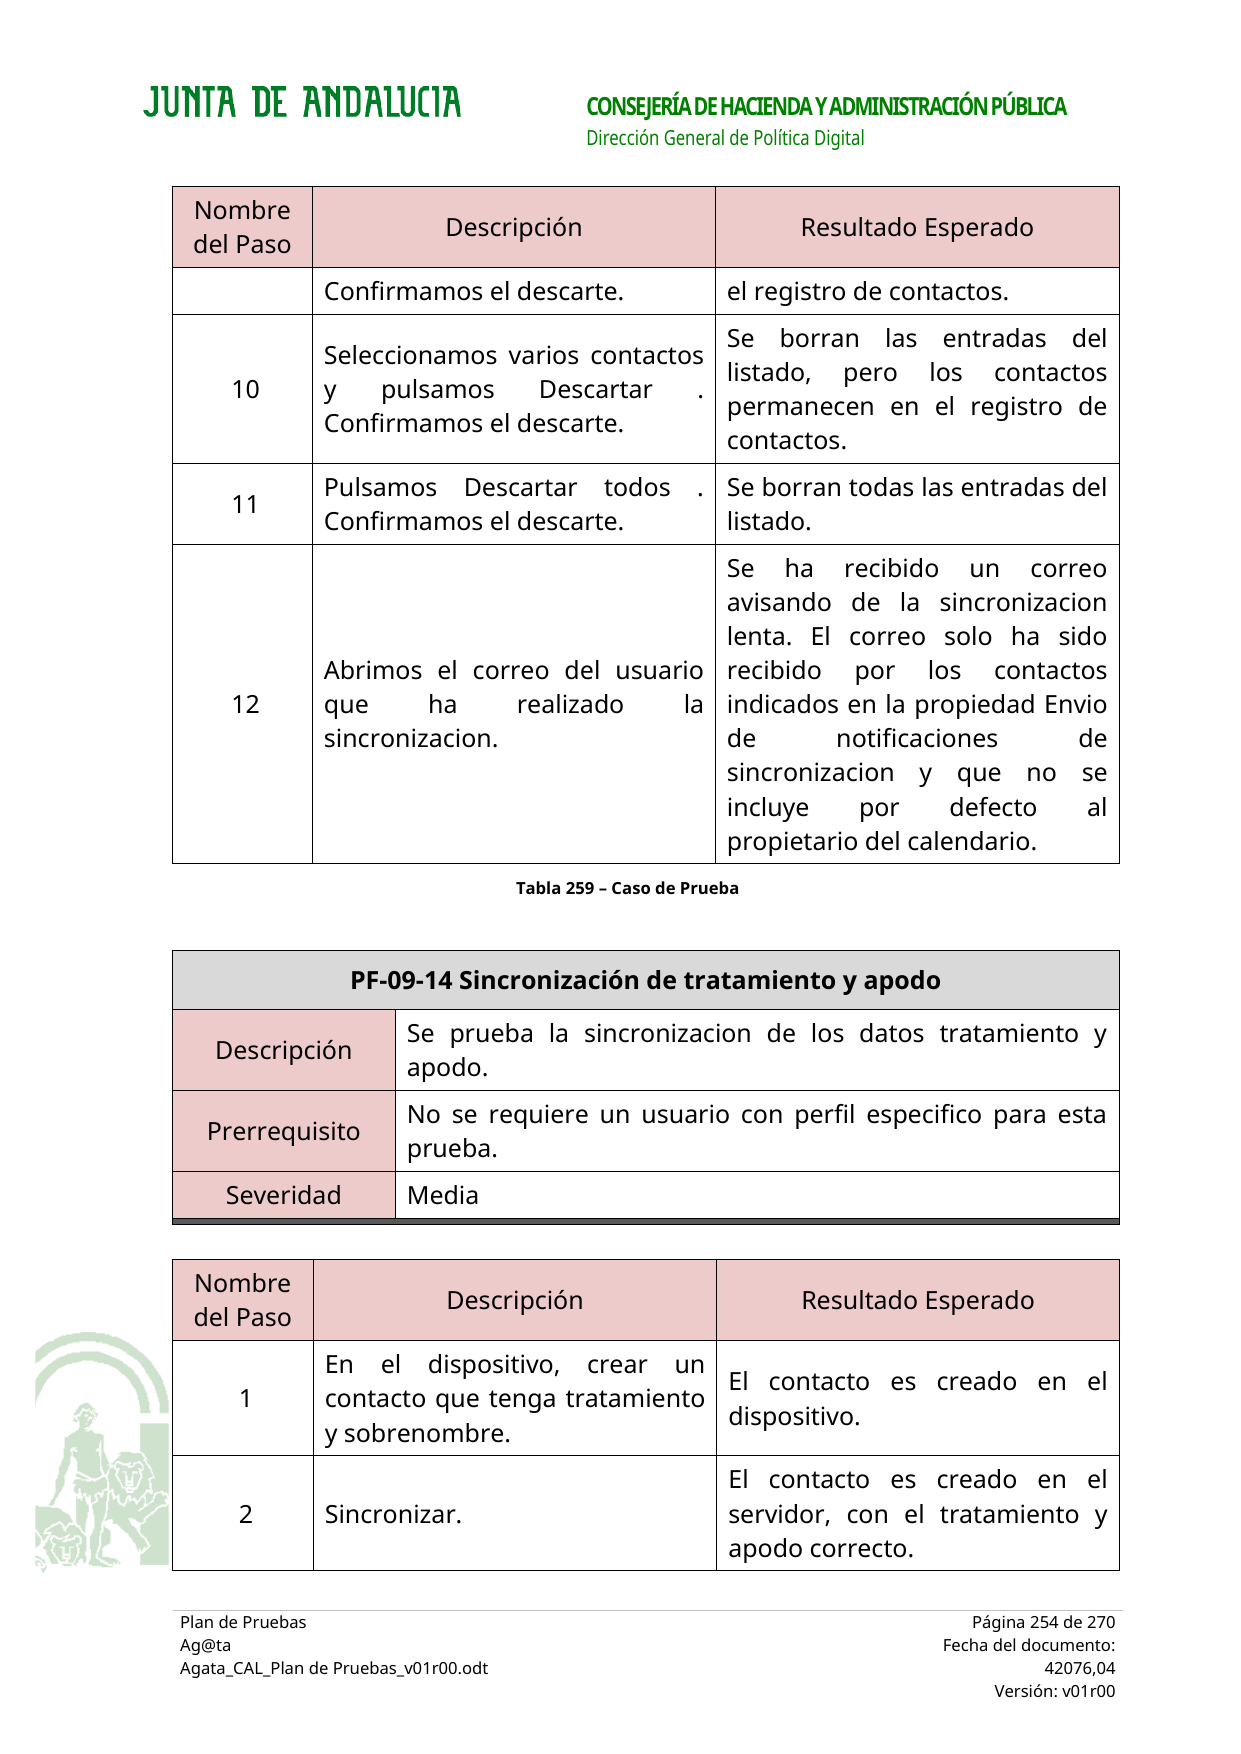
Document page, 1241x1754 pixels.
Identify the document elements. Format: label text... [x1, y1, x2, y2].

table_header Nombre del Paso [173, 187, 312, 267]
table_cell Se prueba la sincronizacion de los datos tratamiento y apodo. [396, 1010, 1119, 1090]
table_cell El contacto es creado en el servidor, con el tratamiento y apodo correcto. [717, 1456, 1119, 1570]
table_cell El contacto es creado en el dispositivo. [717, 1341, 1119, 1455]
table_cell [173, 268, 312, 313]
table_cell 2 [173, 1456, 313, 1570]
table_cell Se borran las entradas del listado, pero los contactos permanecen en el registro de contactos. [716, 315, 1119, 463]
table_cell Se borran todas las entradas del listado. [716, 464, 1119, 544]
table_cell Media [396, 1172, 1119, 1218]
table_cell el registro de contactos. [716, 268, 1119, 313]
text Tabla 259 – Caso de Prueba [148, 877, 1107, 899]
table_cell No se requiere un usuario con perfil especifico para esta prueba. [396, 1091, 1119, 1171]
table_cell 1 [173, 1341, 313, 1455]
table_cell Seleccionamos varios contactos y pulsamos Descartar . Confirmamos el descarte. [313, 315, 715, 463]
table_cell Confirmamos el descarte. [313, 268, 715, 313]
table_cell Descripción [173, 1010, 395, 1090]
table_cell 10 [173, 315, 312, 463]
table_cell Pulsamos Descartar todos . Confirmamos el descarte. [313, 464, 715, 544]
table_header Nombre del Paso [173, 1260, 313, 1340]
picture [143, 86, 461, 117]
table_cell Prerrequisito [173, 1091, 395, 1171]
table_cell 11 [173, 464, 312, 544]
table_header Resultado Esperado [716, 187, 1119, 267]
table_header Descripción [313, 187, 715, 267]
table_cell 12 [173, 545, 312, 863]
table_cell Se ha recibido un correo avisando de la sincronizacion lenta. El correo solo ha sido recibido por los contactos indicados en la propiedad Envio de notificaciones de sincronizacion y que no se incluye por defecto al propietario del calendario. [716, 545, 1119, 863]
table_cell [173, 1219, 1119, 1224]
table_cell Abrimos el correo del usuario que ha realizado la sincronizacion. [313, 545, 715, 863]
table_header Resultado Esperado [717, 1260, 1119, 1340]
table_cell Sincronizar. [314, 1456, 716, 1570]
table_header PF-09-14 Sincronización de tratamiento y apodo [173, 951, 1119, 1009]
table_cell En el dispositivo, crear un contacto que tenga tratamiento y sobrenombre. [314, 1341, 716, 1455]
table_cell Severidad [173, 1172, 395, 1218]
table_header Descripción [314, 1260, 716, 1340]
